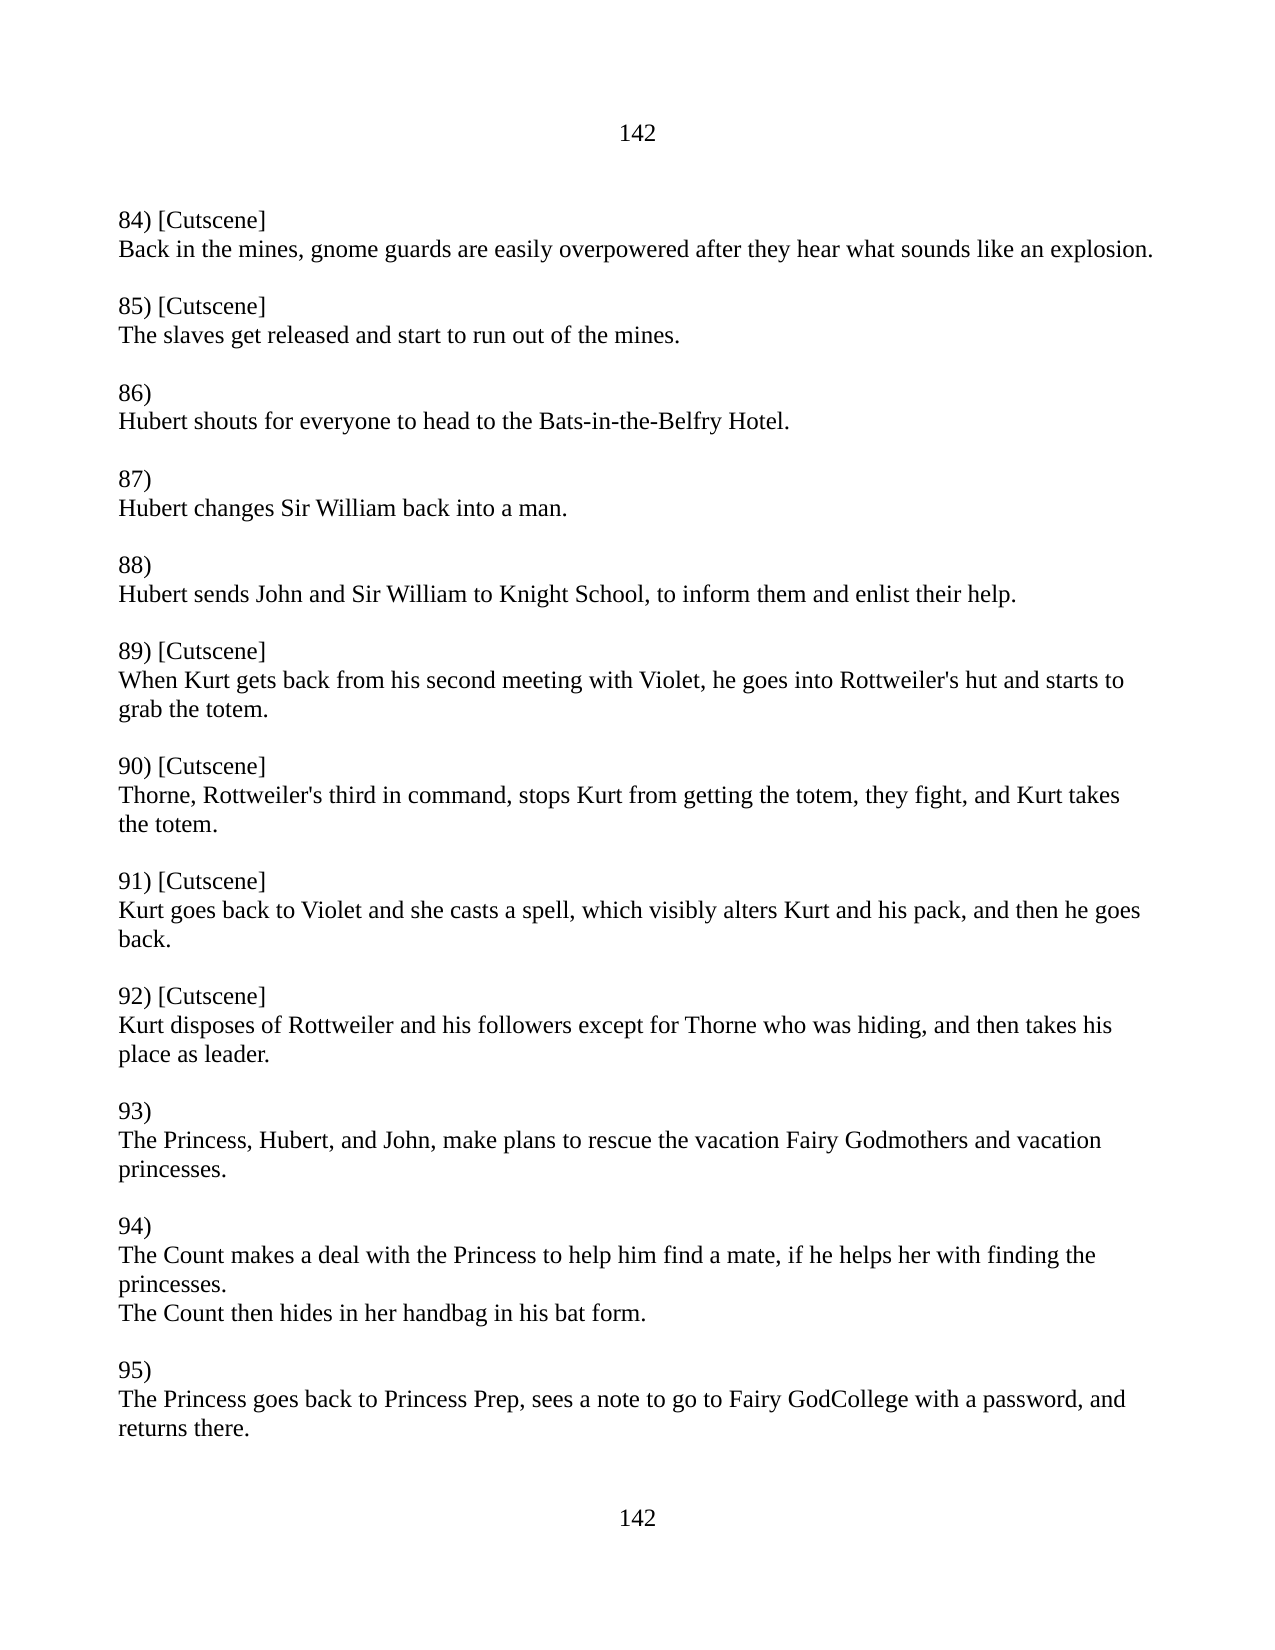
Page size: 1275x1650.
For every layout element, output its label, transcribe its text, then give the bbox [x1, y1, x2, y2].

text The Princess, Hubert, and John, make plans to rescue the vacation Fairy Godmothers and vacation princesses. [118, 1125, 1157, 1183]
text 86) [118, 378, 1157, 406]
text 85) [Cutscene] [118, 291, 1157, 320]
text The Princess goes back to Princess Prep, sees a note to go to Fairy GodCollege with a password, and returns there. [118, 1384, 1157, 1441]
text Kurt goes back to Violet and she casts a spell, which visibly alters Kurt and his pack, and then he goes back. [118, 895, 1157, 953]
text 93) [118, 1096, 1157, 1125]
text 88) [118, 550, 1157, 579]
text The Count then hides in her handbag in his bat form. [118, 1298, 1157, 1326]
text Hubert changes Sir William back into a man. [118, 493, 1157, 521]
text Kurt disposes of Rottweiler and his followers except for Thorne who was hiding, and then takes his place as leader. [118, 1010, 1157, 1068]
text 91) [Cutscene] [118, 866, 1157, 895]
text 89) [Cutscene] [118, 636, 1157, 665]
text Back in the mines, gnome guards are easily overpowered after they hear what sounds like an explosion. [118, 234, 1157, 263]
text 94) [118, 1211, 1157, 1240]
text When Kurt gets back from his second meeting with Violet, he goes into Rottweiler's hut and starts to grab the totem. [118, 665, 1157, 723]
text Hubert sends John and Sir William to Knight School, to inform them and enlist their help. [118, 579, 1157, 608]
text 87) [118, 464, 1157, 493]
text 84) [Cutscene] [118, 205, 1157, 234]
text The Count makes a deal with the Princess to help him find a mate, if he helps her with finding the princesses. [118, 1240, 1157, 1298]
text 92) [Cutscene] [118, 981, 1157, 1010]
text Thorne, Rottweiler's third in command, stops Kurt from getting the totem, they fight, and Kurt takes the totem. [118, 780, 1157, 838]
text 90) [Cutscene] [118, 751, 1157, 780]
text 95) [118, 1355, 1157, 1384]
text The slaves get released and start to run out of the mines. [118, 320, 1157, 349]
text Hubert shouts for everyone to head to the Bats-in-the-Belfry Hotel. [118, 406, 1157, 435]
